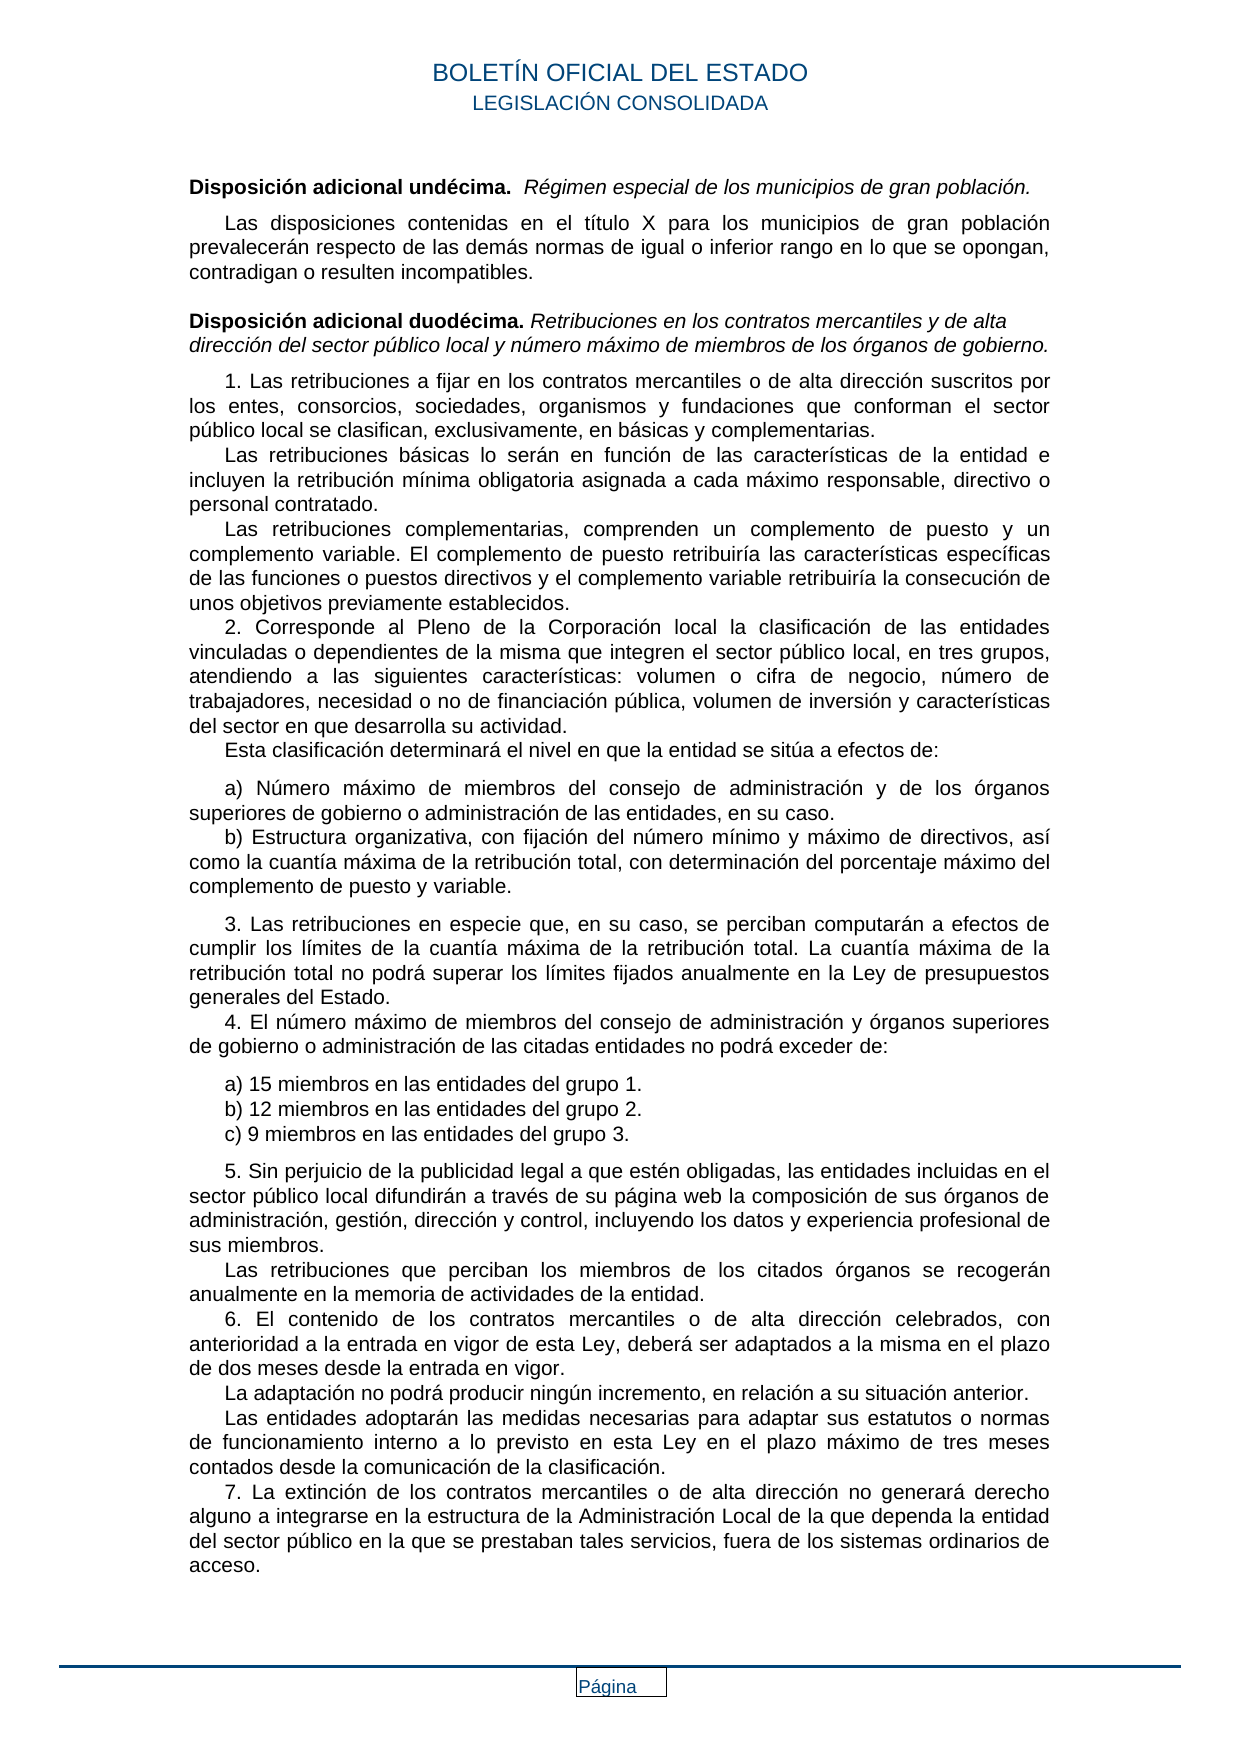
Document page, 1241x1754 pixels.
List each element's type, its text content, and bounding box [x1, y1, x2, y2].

list La extinción de los contratos mercantiles o de alta dirección no generará derecho alguno a integrarse en la estructura de la Administración Local de la que dependa la entidad del sector público en la que se prestaban tales servicios, fuera de los sistemas ordinarios de acceso. [189, 1479, 1051, 1577]
list Sin perjuicio de la publicidad legal a que estén obligadas, las entidades incluidas en el sector público local difundirán a través de su página web la composición de sus órganos de administración, gestión, dirección y control, incluyendo los datos y experiencia profesional de sus miembros. [189, 1159, 1051, 1257]
text Las entidades adoptarán las medidas necesarias para adaptar sus estatutos o normas de funcionamiento interno a lo previsto en esta Ley en el plazo máximo de tres meses contados desde la comunicación de la clasificación. [189, 1406, 1052, 1479]
text Esta clasificación determinará el nivel en que la entidad se sitúa a efectos de: [224, 738, 1194, 762]
list 9 miembros en las entidades del grupo 3. [224, 1122, 1194, 1146]
list 15 miembros en las entidades del grupo 1. [224, 1072, 1194, 1096]
text Las retribuciones que perciban los miembros de los citados órganos se recogerán anualmente en la memoria de actividades de la entidad. [189, 1257, 1051, 1306]
text Disposición adicional undécima. Régimen especial de los municipios de gran población. [189, 174, 1194, 198]
list Número máximo de miembros del consejo de administración y de los órganos superiores de gobierno o administración de las entidades, en su caso. [189, 776, 1051, 824]
list Estructura organizativa, con fijación del número mínimo y máximo de directivos, así como la cuantía máxima de la retribución total, con determinación del porcentaje máximo del complemento de puesto y variable. [189, 825, 1051, 898]
text La adaptación no podrá producir ningún incremento, en relación a su situación anterior. [224, 1381, 1194, 1404]
list El contenido de los contratos mercantiles o de alta dirección celebrados, con anterioridad a la entrada en vigor de esta Ley, deberá ser adaptados a la misma en el plazo de dos meses desde la entrada en vigor. [189, 1307, 1051, 1380]
text Las retribuciones complementarias, comprenden un complemento de puesto y un complemento variable. El complemento de puesto retribuiría las características específicas de las funciones o puestos directivos y el complemento variable retribuiría la consecución de unos objetivos previamente establecidos. [189, 517, 1051, 614]
list El número máximo de miembros del consejo de administración y órganos superiores de gobierno o administración de las citadas entidades no podrá exceder de: [189, 1010, 1051, 1058]
list 12 miembros en las entidades del grupo 2. [224, 1097, 1194, 1121]
text Las retribuciones básicas lo serán en función de las características de la entidad e incluyen la retribución mínima obligatoria asignada a cada máximo responsable, directivo o personal contratado. [189, 443, 1051, 516]
text Las disposiciones contenidas en el título X para los municipios de gran población prevalecerán respecto de las demás normas de igual o inferior rango en lo que se opongan, contradigan o resulten incompatibles. [189, 211, 1051, 284]
list Las retribuciones en especie que, en su caso, se perciban computarán a efectos de cumplir los límites de la cuantía máxima de la retribución total. La cuantía máxima de la retribución total no podrá superar los límites fijados anualmente en la Ley de presupuestos generales del Estado. [189, 911, 1051, 1009]
text Disposición adicional duodécima. Retribuciones en los contratos mercantiles y de alta dirección del sector público local y número máximo de miembros de los órganos de gobierno. [189, 309, 1052, 357]
list Corresponde al Pleno de la Corporación local la clasificación de las entidades vinculadas o dependientes de la misma que integren el sector público local, en tres grupos, atendiendo a las siguientes características: volumen o cifra de negocio, número de trabajadores, necesidad o no de financiación pública, volumen de inversión y características del sector en que desarrolla su actividad. [189, 615, 1051, 737]
list Las retribuciones a fijar en los contratos mercantiles o de alta dirección suscritos por los entes, consorcios, sociedades, organismos y fundaciones que conforman el sector público local se clasifican, exclusivamente, en básicas y complementarias. [189, 369, 1051, 442]
